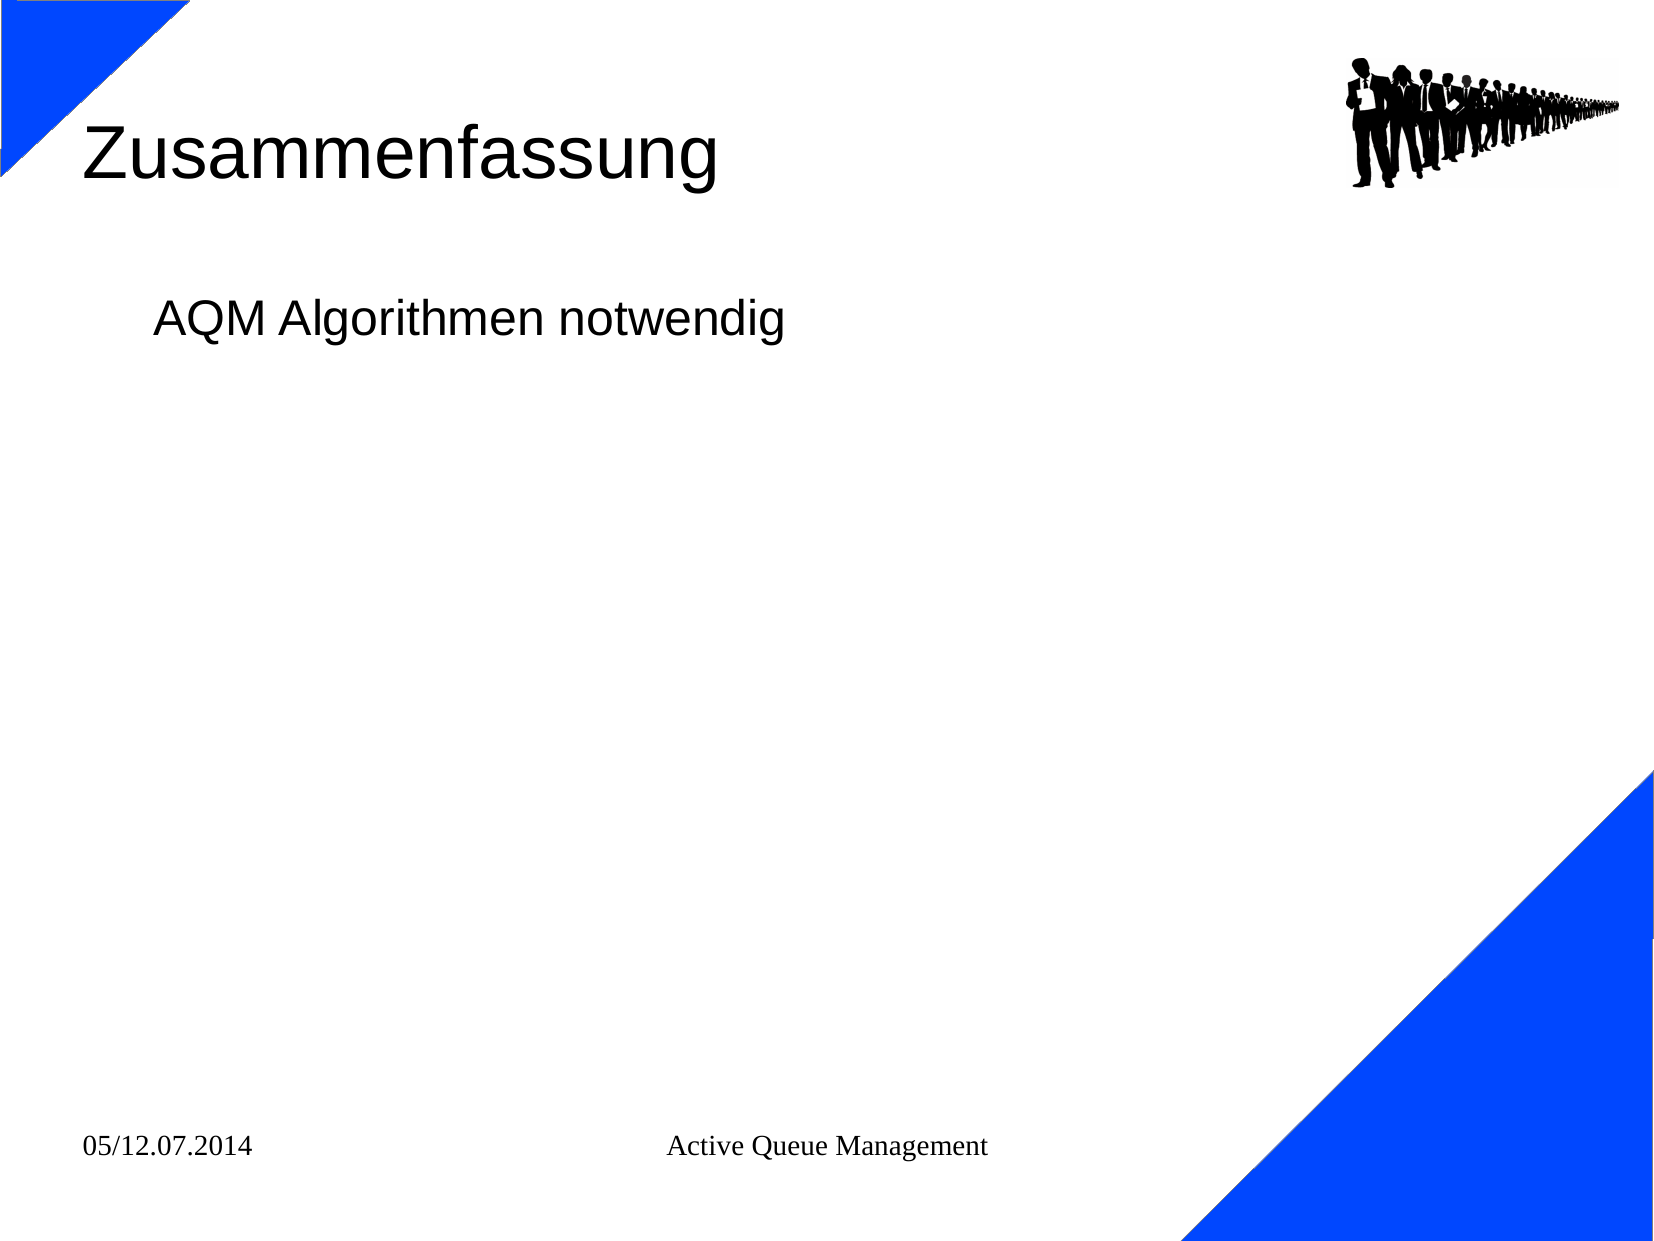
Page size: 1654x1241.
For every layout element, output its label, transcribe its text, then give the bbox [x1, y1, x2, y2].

picture [1346, 58, 1619, 188]
title Zusammenfassung [82, 49, 1571, 257]
text_box [0, 0, 190, 177]
text_box [1180, 770, 1654, 1241]
list AQM Algorithmen notwendig [82, 290, 1571, 1109]
